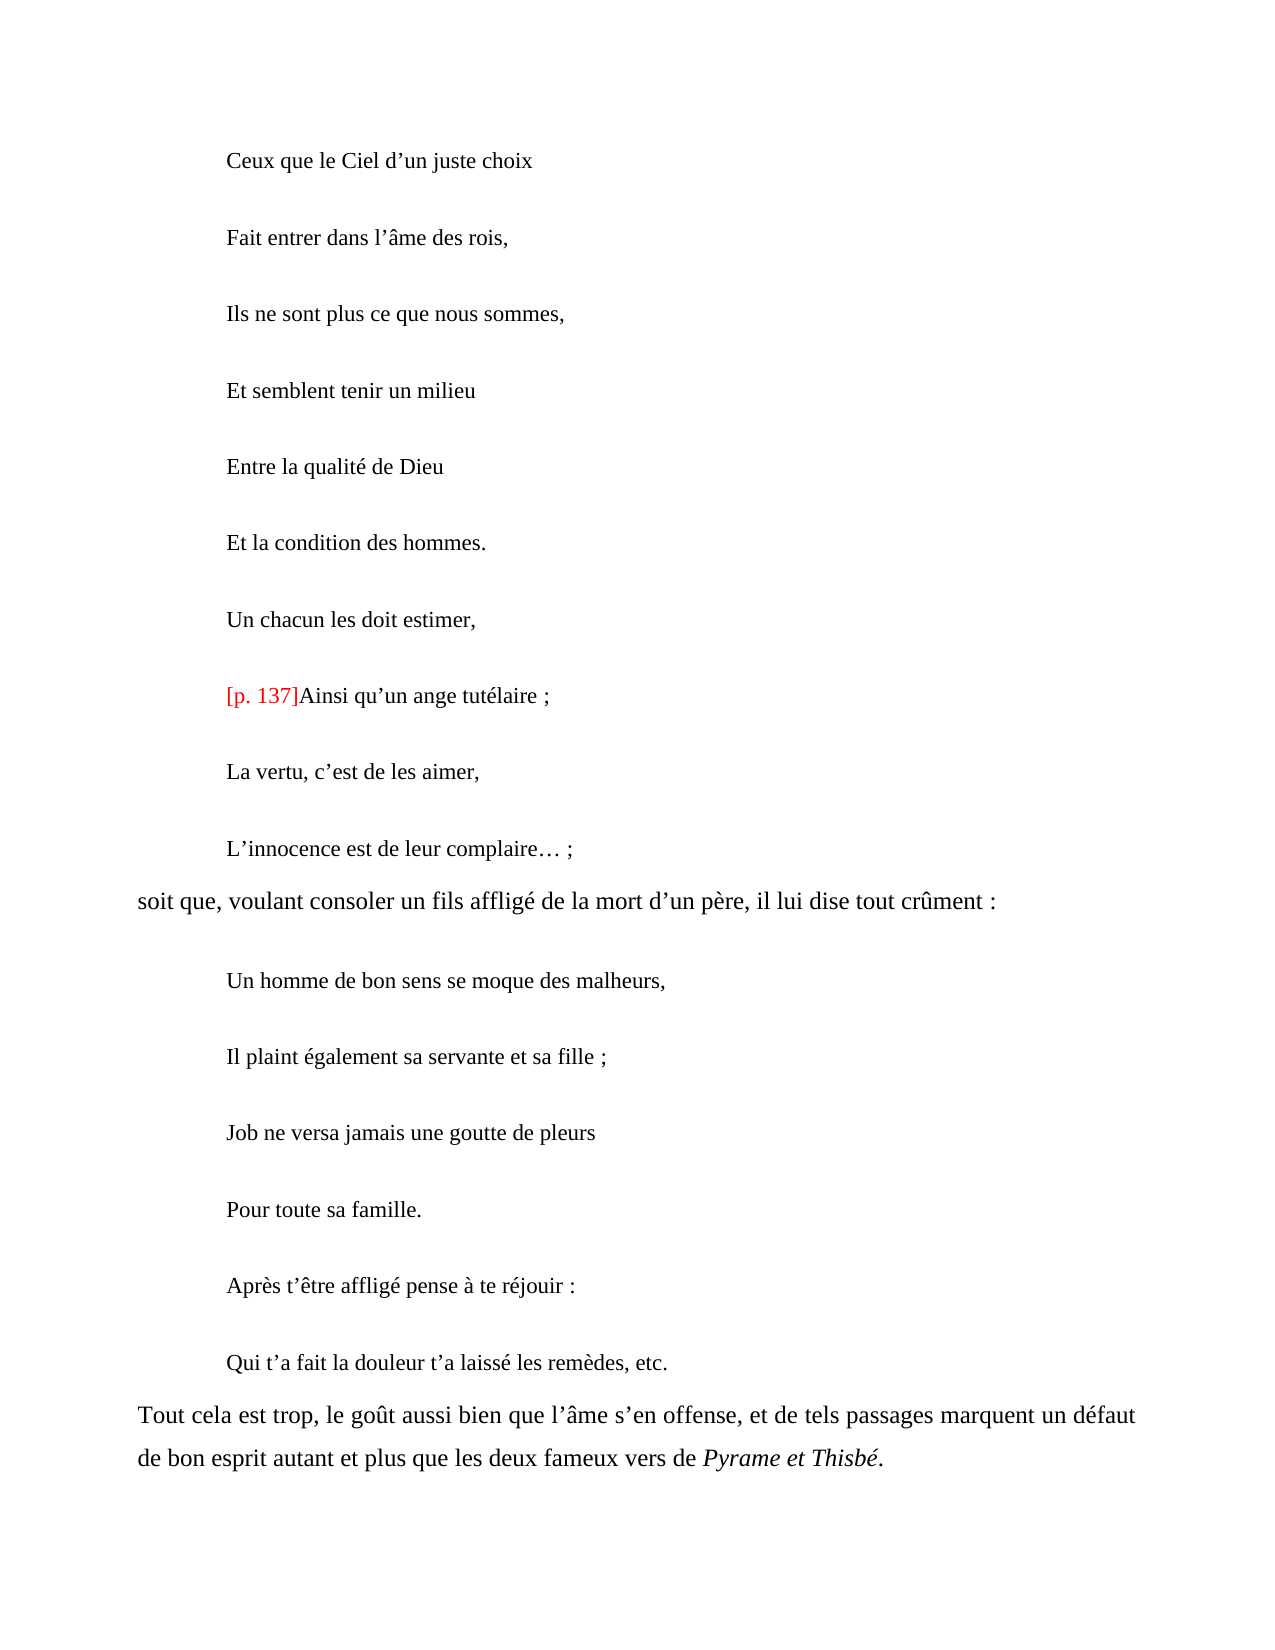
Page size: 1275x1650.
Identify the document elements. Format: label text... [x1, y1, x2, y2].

text Et la condition des hommes. [226, 529, 1137, 556]
text Et semblent tenir un milieu [226, 377, 1137, 403]
text Il plaint également sa servante et sa fille ; [226, 1043, 1137, 1069]
text [p. 137]Ainsi qu’un ange tutélaire ; [226, 682, 1137, 708]
text Job ne versa jamais une goutte de pleurs [226, 1119, 1137, 1146]
text Fait entrer dans l’âme des rois, [226, 224, 1137, 250]
text Pour toute sa famille. [226, 1196, 1137, 1222]
text L’innocence est de leur complaire… ; [226, 835, 1137, 861]
text Ils ne sont plus ce que nous sommes, [226, 300, 1137, 327]
text soit que, voulant consoler un fils affligé de la mort d’un père, il lui dise tout crûment : [137, 886, 1137, 915]
text Après t’être affligé pense à te réjouir : [226, 1272, 1137, 1298]
text Un homme de bon sens se moque des malheurs, [226, 967, 1137, 993]
text Ceux que le Ciel d’un juste choix [226, 148, 1137, 174]
text Qui t’a fait la douleur t’a laissé les remèdes, etc. [226, 1348, 1137, 1375]
text Tout cela est trop, le goût aussi bien que l’âme s’en offense, et de tels passages marquent un défaut de bon esprit autant et plus que les deux fameux vers de Pyrame et Thisbé. [137, 1400, 1137, 1472]
text Un chacun les doit estimer, [226, 606, 1137, 632]
text Entre la qualité de Dieu [226, 453, 1137, 479]
text La vertu, c’est de les aimer, [226, 758, 1137, 785]
